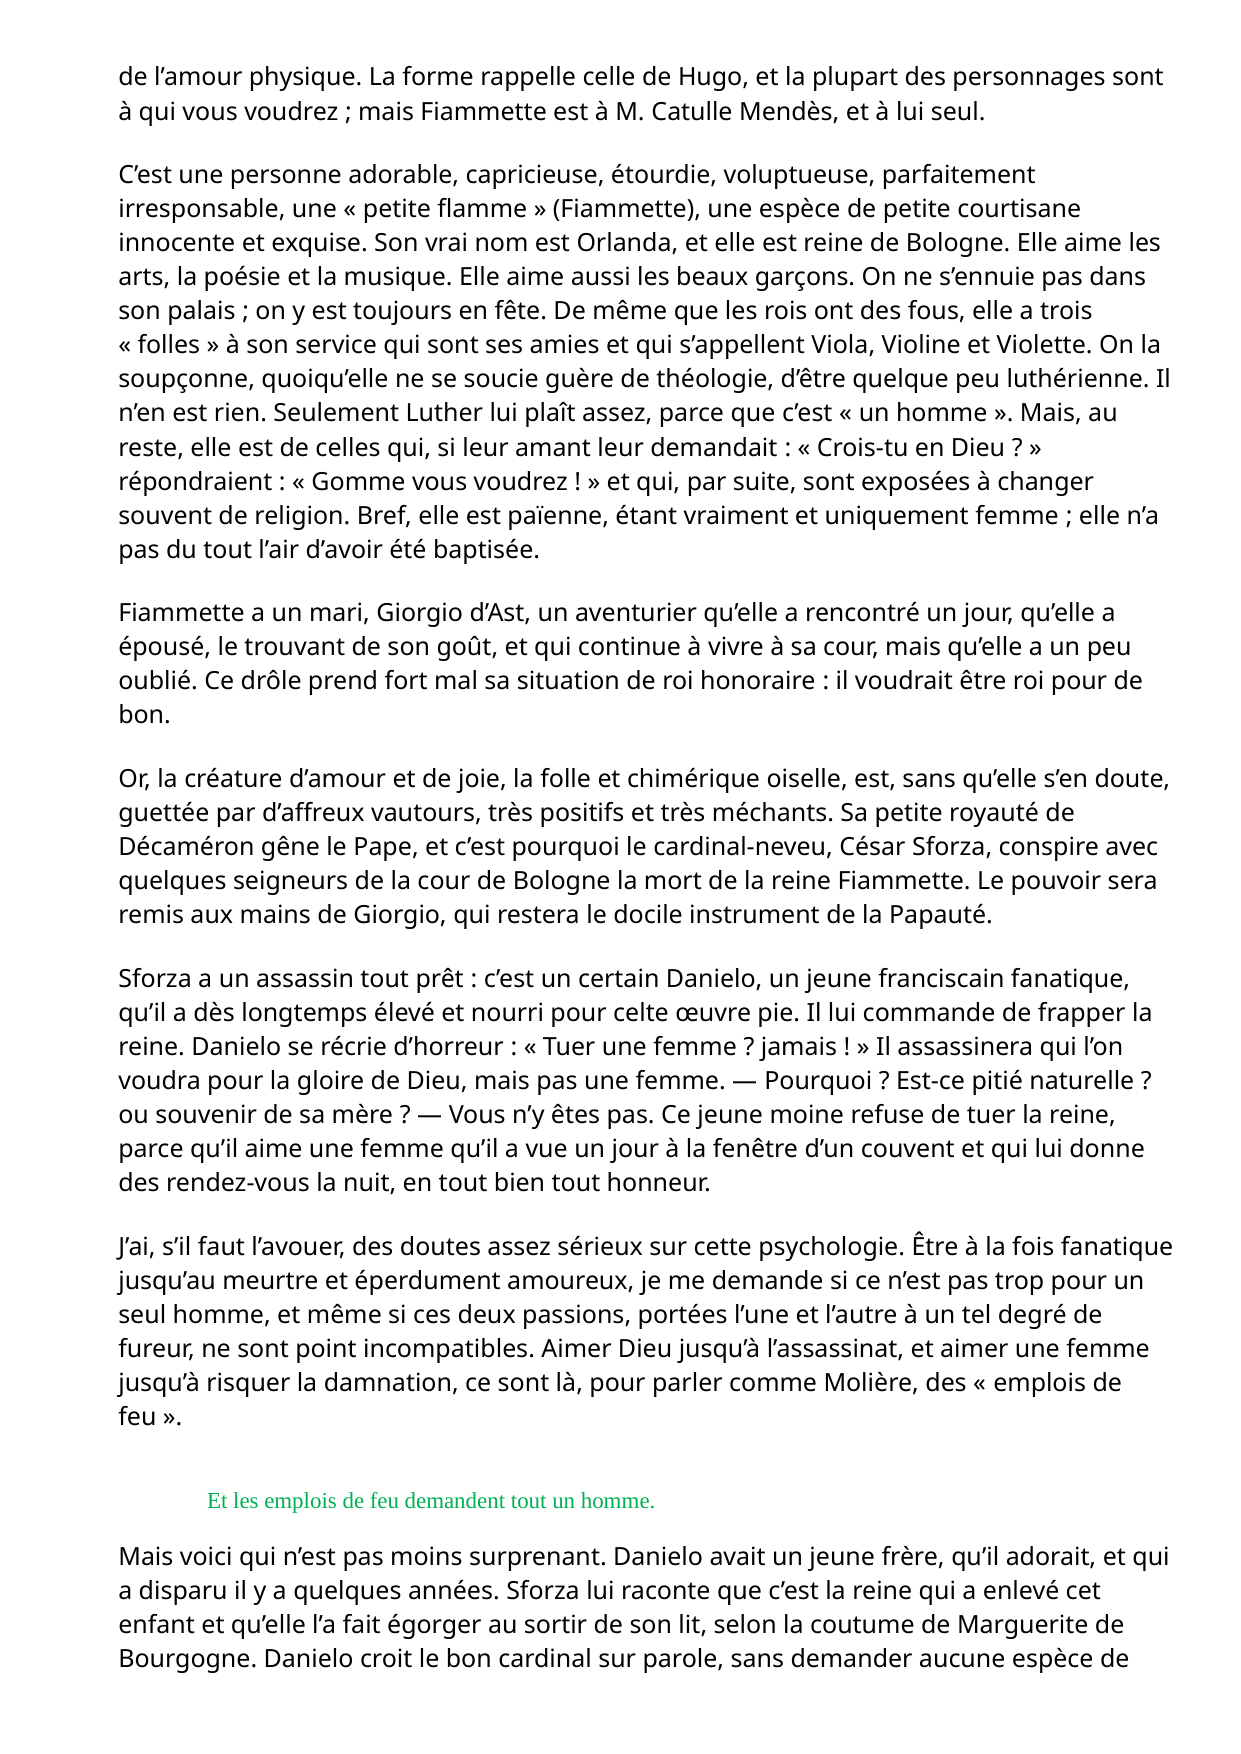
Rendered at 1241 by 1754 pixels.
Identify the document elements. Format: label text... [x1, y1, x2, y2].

text Sforza a un assassin tout prêt : c’est un certain Danielo, un jeune franciscain fanatique, qu’il a dès longtemps élevé et nourri pour celte œuvre pie. Il lui commande de frapper la reine. Danielo se récrie d’horreur : « Tuer une femme ? jamais ! » Il assassinera qui l’on voudra pour la gloire de Dieu, mais pas une femme. — Pourquoi ? Est-ce pitié naturelle ? ou souvenir de sa mère ? — Vous n’y êtes pas. Ce jeune moine refuse de tuer la reine, parce qu’il aime une femme qu’il a vue un jour à la fenêtre d’un couvent et qui lui donne des rendez-vous la nuit, en tout bien tout honneur. [118, 960, 1181, 1199]
text Mais voici qui n’est pas moins surprenant. Danielo avait un jeune frère, qu’il adorait, et qui a disparu il y a quelques années. Sforza lui raconte que c’est la reine qui a enlevé cet enfant et qu’elle l’a fait égorger au sortir de son lit, selon la coutume de Marguerite de Bourgogne. Danielo croit le bon cardinal sur parole, sans demander aucune espèce de [118, 1538, 1181, 1675]
text C’est une personne adorable, capricieuse, étourdie, voluptueuse, parfaitement irresponsable, une « petite flamme » (Fiammette), une espèce de petite courtisane innocente et exquise. Son vrai nom est Orlanda, et elle est reine de Bologne. Elle aime les arts, la poésie et la musique. Elle aime aussi les beaux garçons. On ne s’ennuie pas dans son palais ; on y est toujours en fête. De même que les rois ont des fous, elle a trois « folles » à son service qui sont ses amies et qui s’appellent Viola, Violine et Violette. On la soupçonne, quoiqu’elle ne se soucie guère de théologie, d’être quelque peu luthérienne. Il n’en est rien. Seulement Luther lui plaît assez, parce que c’est « un homme ». Mais, au reste, elle est de celles qui, si leur amant leur demandait : « Crois-tu en Dieu ? » répondraient : « Gomme vous voudrez ! » et qui, par suite, sont exposées à changer souvent de religion. Bref, elle est païenne, étant vraiment et uniquement femme ; elle n’a pas du tout l’air d’avoir été baptisée. [118, 157, 1181, 565]
text Fiammette a un mari, Giorgio d’Ast, un aventurier qu’elle a rencontré un jour, qu’elle a épousé, le trouvant de son goût, et qui continue à vivre à sa cour, mais qu’elle a un peu oublié. Ce drôle prend fort mal sa situation de roi honoraire : il voudrait être roi pour de bon. [118, 595, 1181, 731]
text de l’amour physique. La forme rappelle celle de Hugo, et la plupart des personnages sont à qui vous voudrez ; mais Fiammette est à M. Catulle Mendès, et à lui seul. [118, 59, 1181, 127]
text J’ai, s’il faut l’avouer, des doutes assez sérieux sur cette psychologie. Être à la fois fanatique jusqu’au meurtre et éperdument amoureux, je me demande si ce n’est pas trop pour un seul homme, et même si ces deux passions, portées l’une et l’autre à un tel degré de fureur, ne sont point incompatibles. Aimer Dieu jusqu’à l’assassinat, et aimer une femme jusqu’à risquer la damnation, ce sont là, pour parler comme Molière, des « emplois de feu ». [118, 1228, 1181, 1433]
text Or, la créature d’amour et de joie, la folle et chimérique oiselle, est, sans qu’elle s’en doute, guettée par d’affreux vautours, très positifs et très méchants. Sa petite royauté de Décaméron gêne le Pape, et c’est pourquoi le cardinal-neveu, César Sforza, conspire avec quelques seigneurs de la cour de Bologne la mort de la reine Fiammette. Le pouvoir sera remis aux mains de Giorgio, qui restera le docile instrument de la Papauté. [118, 761, 1181, 931]
text Et les emplois de feu demandent tout un homme. [207, 1487, 1181, 1513]
